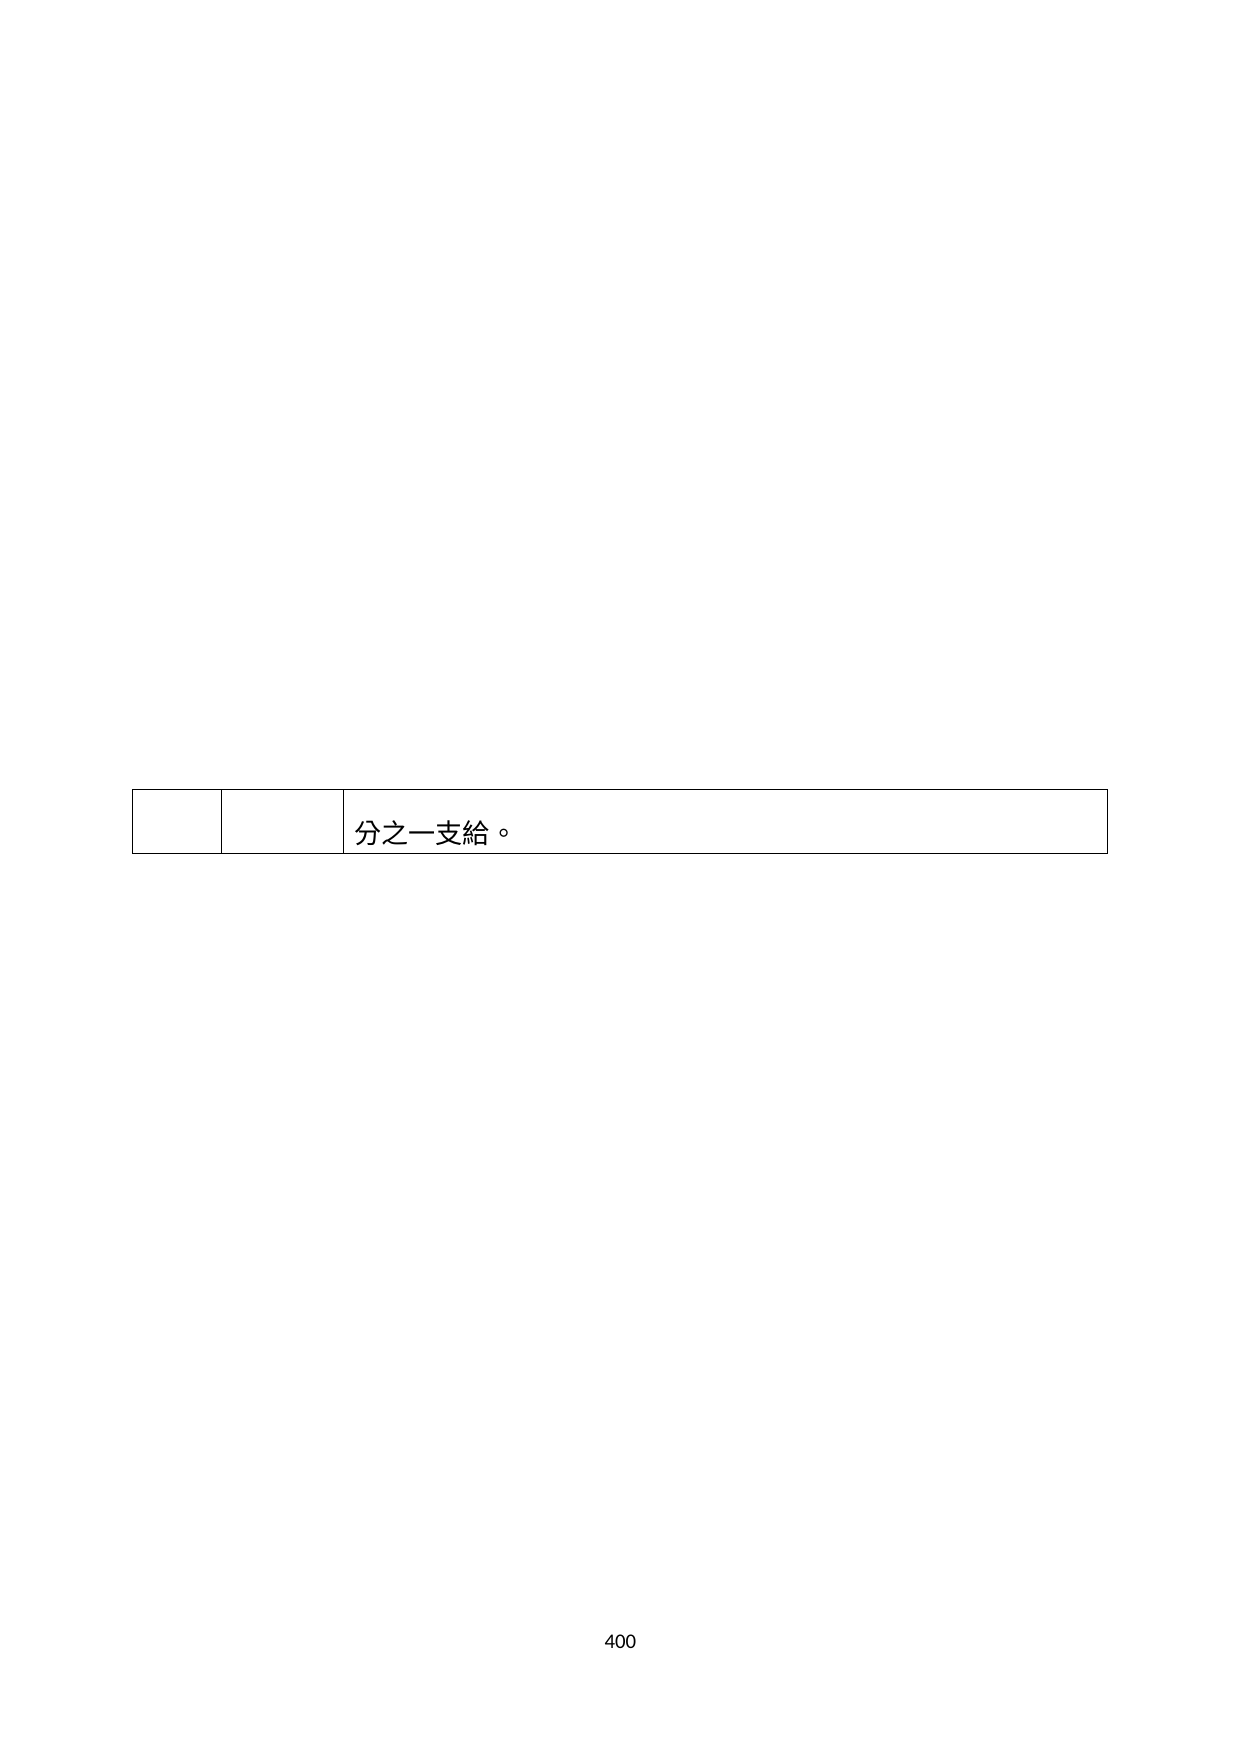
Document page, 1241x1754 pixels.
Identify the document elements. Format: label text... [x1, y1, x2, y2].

table_cell [222, 790, 343, 853]
table_cell [133, 790, 221, 853]
table_cell 分之一支給。 [344, 790, 1107, 853]
